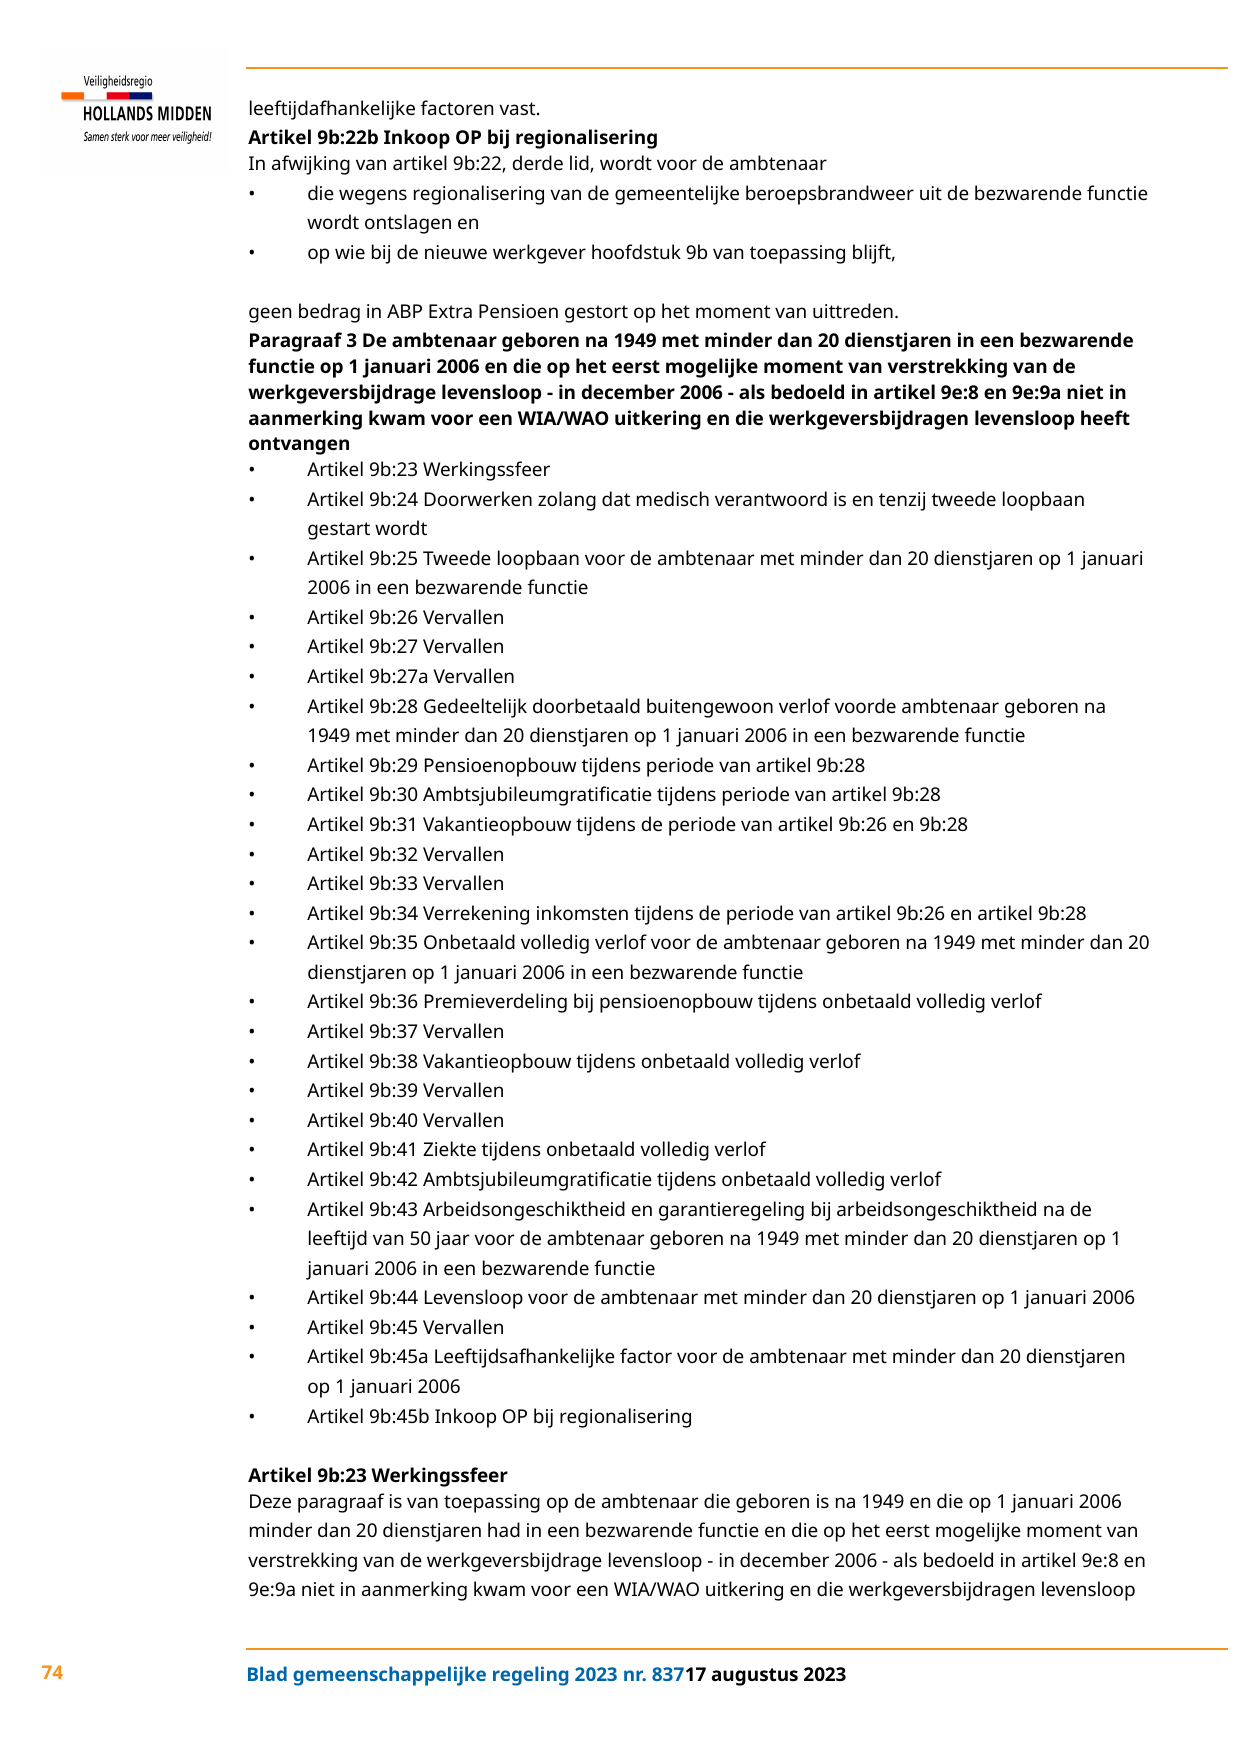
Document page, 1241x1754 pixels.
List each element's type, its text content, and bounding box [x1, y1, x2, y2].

list op wie bij de nieuwe werkgever hoofdstuk 9b van toepassing blijft, [248, 239, 1152, 264]
text leeftijdafhankelijke factoren vast. [248, 95, 1152, 121]
list Artikel 9b:42 Ambtsjubileumgratificatie tijdens onbetaald volledig verlof [248, 1166, 1152, 1192]
list Artikel 9b:36 Premieverdeling bij pensioenopbouw tijdens onbetaald volledig verlof [248, 989, 1152, 1014]
text Paragraaf 3 De ambtenaar geboren na 1949 met minder dan 20 dienstjaren in een bezwarende functie op 1 januari 2006 en die op het eerst mogelijke moment van verstrekking van de werkgeversbijdrage levensloop - in december 2006 - als bedoeld in artikel 9e:8 en 9e:9a niet in aanmerking kwam voor een WIA/WAO uitkering en die werkgeversbijdragen levensloop heeft ontvangen [248, 328, 1152, 456]
text geen bedrag in ABP Extra Pensioen gestort op het moment van uittreden. [248, 298, 1152, 324]
list Artikel 9b:27 Vervallen [248, 634, 1152, 659]
list Artikel 9b:30 Ambtsjubileumgratificatie tijdens periode van artikel 9b:28 [248, 782, 1152, 807]
list Artikel 9b:45a Leeftijdsafhankelijke factor voor de ambtenaar met minder dan 20 dienstjaren op 1 januari 2006 [248, 1344, 1152, 1399]
list Artikel 9b:37 Vervallen [248, 1018, 1152, 1044]
text In afwijking van artikel 9b:22, derde lid, wordt voor de ambtenaar [248, 150, 1152, 176]
list Artikel 9b:45b Inkoop OP bij regionalisering [248, 1403, 1152, 1429]
list Artikel 9b:26 Vervallen [248, 604, 1152, 630]
list Artikel 9b:33 Vervallen [248, 870, 1152, 896]
list Artikel 9b:28 Gedeeltelijk doorbetaald buitengewoon verlof voorde ambtenaar geboren na 1949 met minder dan 20 dienstjaren op 1 januari 2006 in een bezwarende functie [248, 693, 1152, 748]
list Artikel 9b:38 Vakantieopbouw tijdens onbetaald volledig verlof [248, 1048, 1152, 1074]
list Artikel 9b:29 Pensioenopbouw tijdens periode van artikel 9b:28 [248, 752, 1152, 778]
list Artikel 9b:24 Doorwerken zolang dat medisch verantwoord is en tenzij tweede loopbaan gestart wordt [248, 486, 1152, 541]
text Artikel 9b:23 Werkingssfeer [248, 1462, 1152, 1488]
list Artikel 9b:31 Vakantieopbouw tijdens de periode van artikel 9b:26 en 9b:28 [248, 811, 1152, 837]
list Artikel 9b:41 Ziekte tijdens onbetaald volledig verlof [248, 1137, 1152, 1162]
list Artikel 9b:32 Vervallen [248, 841, 1152, 867]
list Artikel 9b:23 Werkingssfeer [248, 456, 1152, 482]
list Artikel 9b:45 Vervallen [248, 1314, 1152, 1340]
list Artikel 9b:25 Tweede loopbaan voor de ambtenaar met minder dan 20 dienstjaren op 1 januari 2006 in een bezwarende functie [248, 545, 1152, 600]
list Artikel 9b:43 Arbeidsongeschiktheid en garantieregeling bij arbeidsongeschiktheid na de leeftijd van 50 jaar voor de ambtenaar geboren na 1949 met minder dan 20 dienstjaren op 1 januari 2006 in een bezwarende functie [248, 1196, 1152, 1281]
text Deze paragraaf is van toepassing op de ambtenaar die geboren is na 1949 en die op 1 januari 2006 minder dan 20 dienstjaren had in een bezwarende functie en die op het eerst mogelijke moment van verstrekking van de werkgeversbijdrage levensloop - in december 2006 - als bedoeld in artikel 9e:8 en 9e:9a niet in aanmerking kwam voor een WIA/WAO uitkering en die werkgeversbijdragen levensloop [248, 1488, 1152, 1602]
list Artikel 9b:35 Onbetaald volledig verlof voor de ambtenaar geboren na 1949 met minder dan 20 dienstjaren op 1 januari 2006 in een bezwarende functie [248, 929, 1152, 985]
list Artikel 9b:27a Vervallen [248, 663, 1152, 689]
picture [41, 47, 231, 172]
list Artikel 9b:40 Vervallen [248, 1107, 1152, 1133]
list Artikel 9b:34 Verrekening inkomsten tijdens de periode van artikel 9b:26 en artikel 9b:28 [248, 900, 1152, 926]
list Artikel 9b:39 Vervallen [248, 1077, 1152, 1103]
text Artikel 9b:22b Inkoop OP bij regionalisering [248, 124, 1152, 150]
list Artikel 9b:44 Levensloop voor de ambtenaar met minder dan 20 dienstjaren op 1 januari 2006 [248, 1284, 1152, 1310]
list die wegens regionalisering van de gemeentelijke beroepsbrandweer uit de bezwarende functie wordt ontslagen en [248, 180, 1152, 235]
